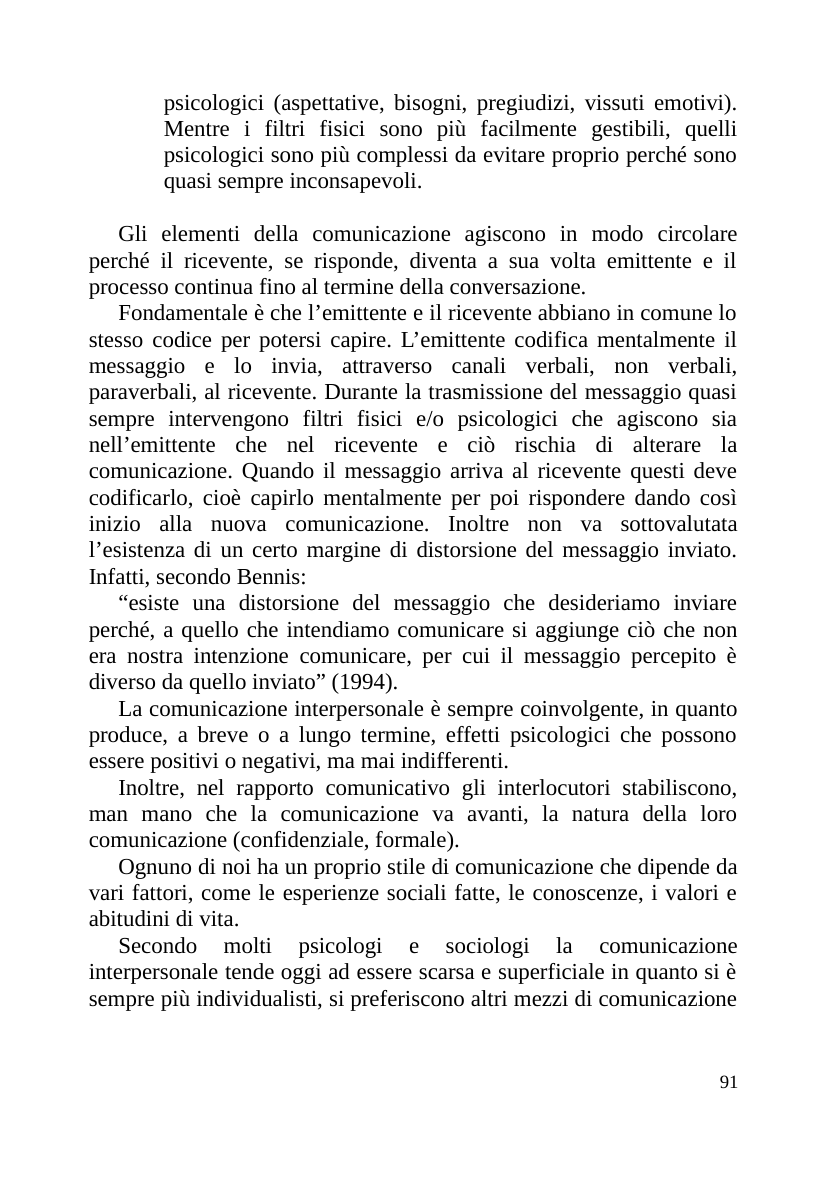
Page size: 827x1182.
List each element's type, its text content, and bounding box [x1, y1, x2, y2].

text “esiste una distorsione del messaggio che desideriamo inviare perché, a quello che intendiamo comunicare si aggiunge ciò che non era nostra intenzione comunicare, per cui il messaggio percepito è diverso da quello inviato” (1994). [88, 589, 738, 695]
text Fondamentale è che l’emittente e il ricevente abbiano in comune lo stesso codice per potersi capire. L’emittente codifica mentalmente il messaggio e lo invia, attraverso canali verbali, non verbali, paraverbali, al ricevente. Durante la trasmissione del messaggio quasi sempre intervengono filtri fisici e/o psicologici che agiscono sia nell’emittente che nel ricevente e ciò rischia di alterare la comunicazione. Quando il messaggio arriva al ricevente questi deve codificarlo, cioè capirlo mentalmente per poi rispondere dando così inizio alla nuova comunicazione. Inoltre non va sottovalutata l’esistenza di un certo margine di distorsione del messaggio inviato. Infatti, secondo Bennis: [88, 299, 738, 589]
list psicologici (aspettative, bisogni, pregiudizi, vissuti emotivi). Mentre i filtri fisici sono più facilmente gestibili, quelli psicologici sono più complessi da evitare proprio perché sono quasi sempre inconsapevoli. [126, 88, 738, 194]
text Inoltre, nel rapporto comunicativo gli interlocutori stabiliscono, man mano che la comunicazione va avanti, la natura della loro comunicazione (confidenziale, formale). [88, 774, 738, 853]
text Gli elementi della comunicazione agiscono in modo circolare perché il ricevente, se risponde, diventa a sua volta emittente e il processo continua fino al termine della conversazione. [88, 220, 738, 299]
text Ognuno di noi ha un proprio stile di comunicazione che dipende da vari fattori, come le esperienze sociali fatte, le conoscenze, i valori e abitudini di vita. [88, 853, 738, 932]
text Secondo molti psicologi e sociologi la comunicazione interpersonale tende oggi ad essere scarsa e superficiale in quanto si è sempre più individualisti, si preferiscono altri mezzi di comunicazione [88, 932, 738, 1011]
text La comunicazione interpersonale è sempre coinvolgente, in quanto produce, a breve o a lungo termine, effetti psicologici che possono essere positivi o negativi, ma mai indifferenti. [88, 695, 738, 774]
